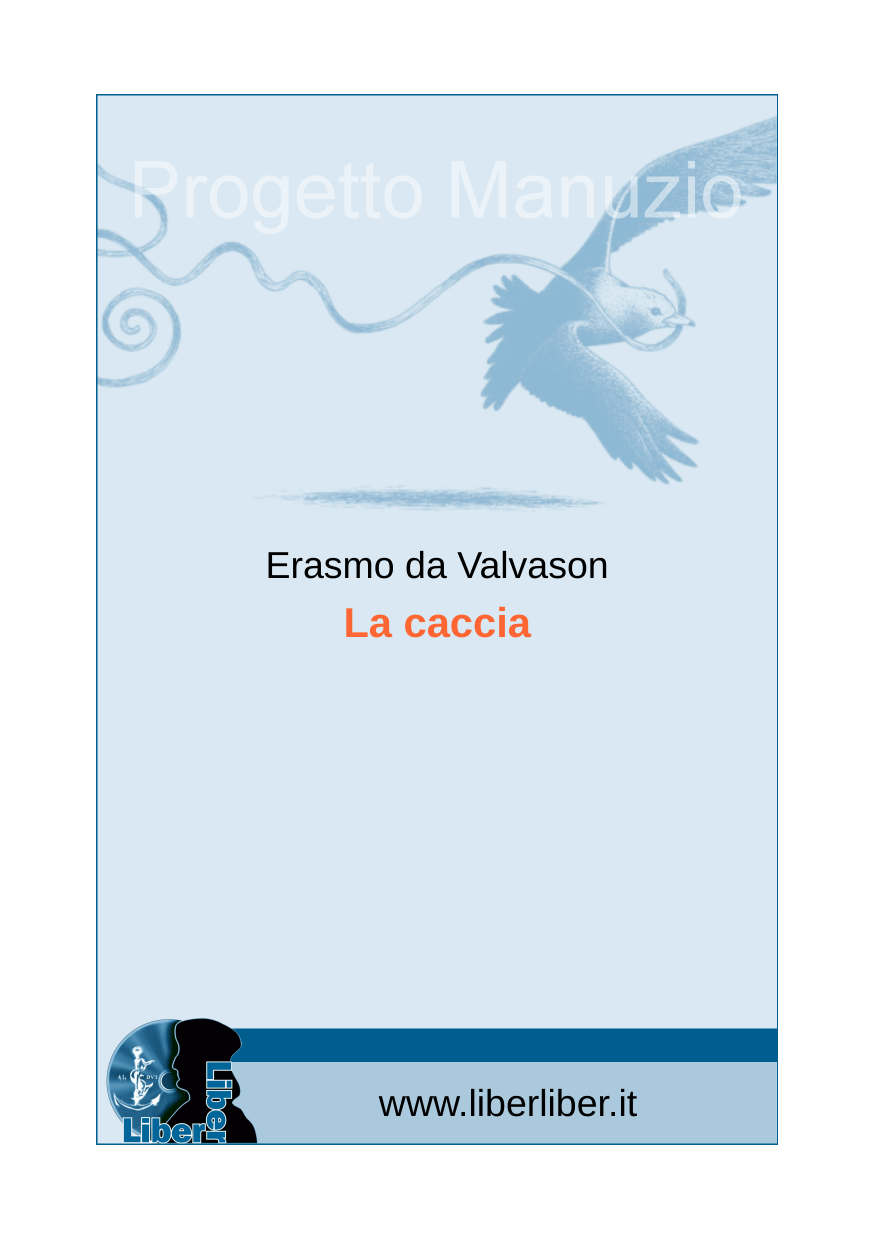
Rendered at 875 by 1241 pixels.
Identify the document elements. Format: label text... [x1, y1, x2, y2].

text Erasmo da Valvason [94, 543, 779, 586]
picture [98, 219, 776, 543]
picture [98, 586, 776, 598]
picture [98, 646, 776, 1020]
text www.liberliber.it [331, 1081, 685, 1124]
text La caccia [94, 598, 779, 646]
